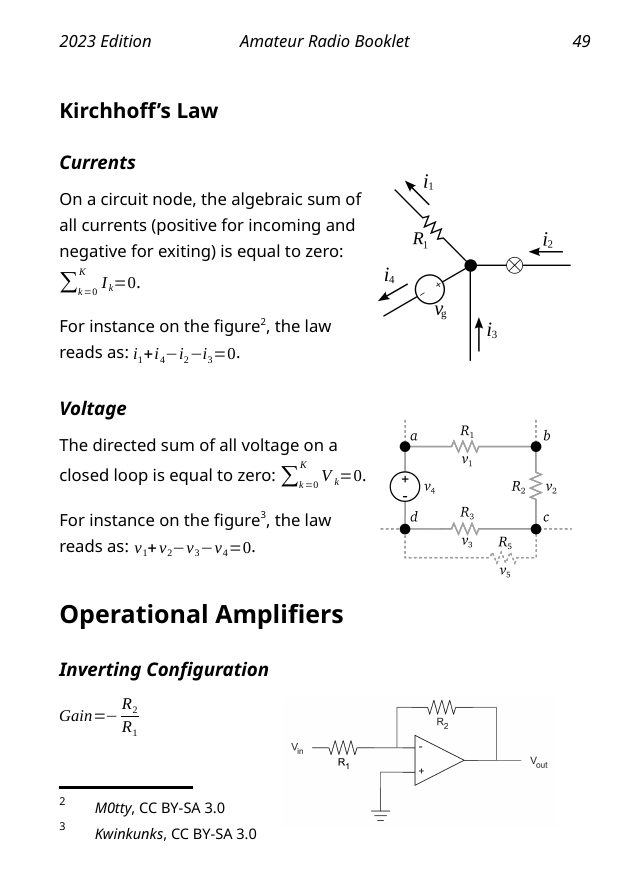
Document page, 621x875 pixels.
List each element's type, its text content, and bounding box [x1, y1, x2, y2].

subtitle Operational Amplifiers [59, 597, 591, 631]
picture [281, 697, 557, 827]
text The directed sum of all voltage on a closed loop is equal to zero: . [59, 433, 372, 491]
text On a circuit node, the algebraic sum of all currents (positive for incoming and negative for exiting) is equal to zero: . [59, 188, 373, 297]
subtitle Inverting Configuration [59, 656, 591, 682]
text For instance on the figure, the law reads as: . [59, 315, 373, 365]
text Kwinkunks, CC BY-SA 3.0 [59, 819, 591, 844]
subtitle Kirchhoff’s Law [59, 96, 591, 125]
text For instance on the figure, the law reads as: . [59, 508, 372, 558]
text [557, 793, 591, 819]
picture [372, 406, 579, 587]
subtitle Voltage [59, 395, 591, 421]
text M0tty, CC BY-SA 3.0 [59, 793, 281, 819]
picture [373, 169, 576, 366]
subtitle Currents [59, 150, 591, 175]
